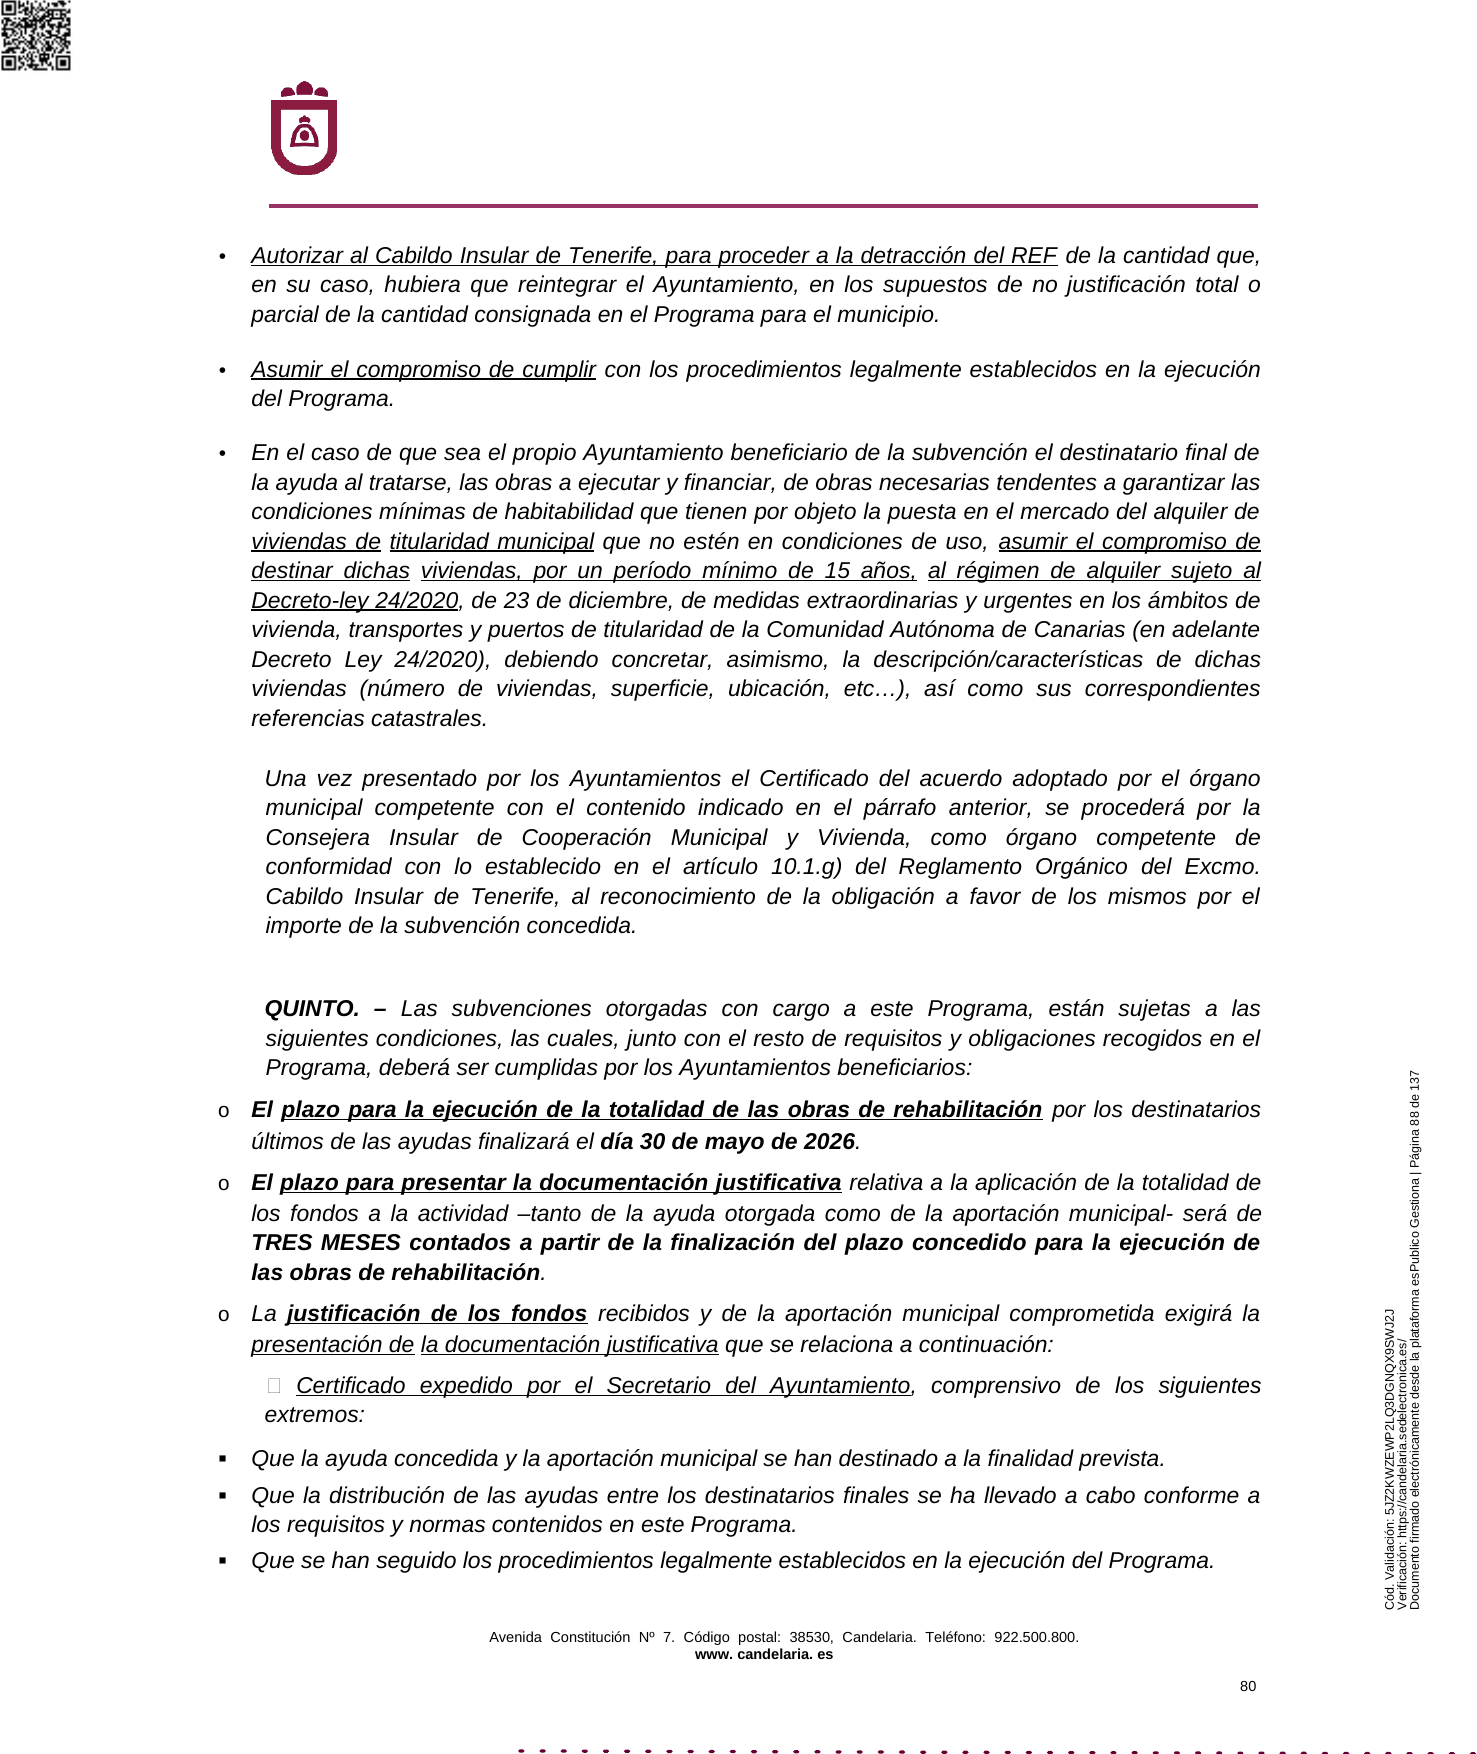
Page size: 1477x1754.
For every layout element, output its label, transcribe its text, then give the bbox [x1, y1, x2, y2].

text Certificado expedido por el Secretario del Ayuntamiento, comprensivo de los siguientes extremos: [264, 1372, 1264, 1428]
list El plazo para presentar la documentación justificativa relativa a la aplicación de la totalidad de los fondos a la actividad –tanto de la ayuda otorgada como de la aportación municipal- será de TRES MESES contados a partir de la finalización del plazo concedido para la ejecución de las obras de rehabilitación. [217, 1169, 1263, 1285]
text QUINTO. – Las subvenciones otorgadas con cargo a este Programa, están sujetas a las siguientes condiciones, las cuales, junto con el resto de requisitos y obligaciones recogidos en el Programa, deberá ser cumplidas por los Ayuntamientos beneficiarios: [264, 995, 1263, 1081]
list Asumir el compromiso de cumplir con los procedimientos legalmente establecidos en la ejecución del Programa. [219, 356, 1263, 411]
list El plazo para la ejecución de la totalidad de las obras de rehabilitación por los destinatarios últimos de las ayudas finalizará el día 30 de mayo de 2026. [217, 1096, 1263, 1154]
list Que la ayuda concedida y la aportación municipal se han destinado a la finalidad prevista. [218, 1445, 1263, 1472]
list Que la distribución de las ayudas entre los destinatarios finales se ha llevado a cabo conforme a los requisitos y normas contenidos en este Programa. [218, 1482, 1263, 1537]
list La justificación de los fondos recibidos y de la aportación municipal comprometida exigirá la presentación de la documentación justificativa que se relaciona a continuación: [217, 1300, 1263, 1358]
list Que se han seguido los procedimientos legalmente establecidos en la ejecución del Programa. [218, 1547, 1263, 1573]
text Una vez presentado por los Ayuntamientos el Certificado del acuerdo adoptado por el órgano municipal competente con el contenido indicado en el párrafo anterior, se procederá por la Consejera Insular de Cooperación Municipal y Vivienda, como órgano competente de conformidad con lo establecido en el artículo 10.1.g) del Reglamento Orgánico del Excmo. Cabildo Insular de Tenerife, al reconocimiento de la obligación a favor de los mismos por el importe de la subvención concedida. [264, 765, 1263, 939]
list En el caso de que sea el propio Ayuntamiento beneficiario de la subvención el destinatario final de la ayuda al tratarse, las obras a ejecutar y financiar, de obras necesarias tendentes a garantizar las condiciones mínimas de habitabilidad que tienen por objeto la puesta en el mercado del alquiler de viviendas de titularidad municipal que no estén en condiciones de uso, asumir el compromiso de destinar dichas viviendas, por un período mínimo de 15 años, al régimen de alquiler sujeto al Decreto-ley 24/2020, de 23 de diciembre, de medidas extraordinarias y urgentes en los ámbitos de vivienda, transportes y puertos de titularidad de la Comunidad Autónoma de Canarias (en adelante Decreto Ley 24/2020), debiendo concretar, asimismo, la descripción/características de dichas viviendas (número de viviendas, superficie, ubicación, etc…), así como sus correspondientes referencias catastrales. [219, 439, 1263, 731]
list Autorizar al Cabildo Insular de Tenerife, para proceder a la detracción del REF de la cantidad que, en su caso, hubiera que reintegrar el Ayuntamiento, en los supuestos de no justificación total o parcial de la cantidad consignada en el Programa para el municipio. [219, 242, 1263, 327]
